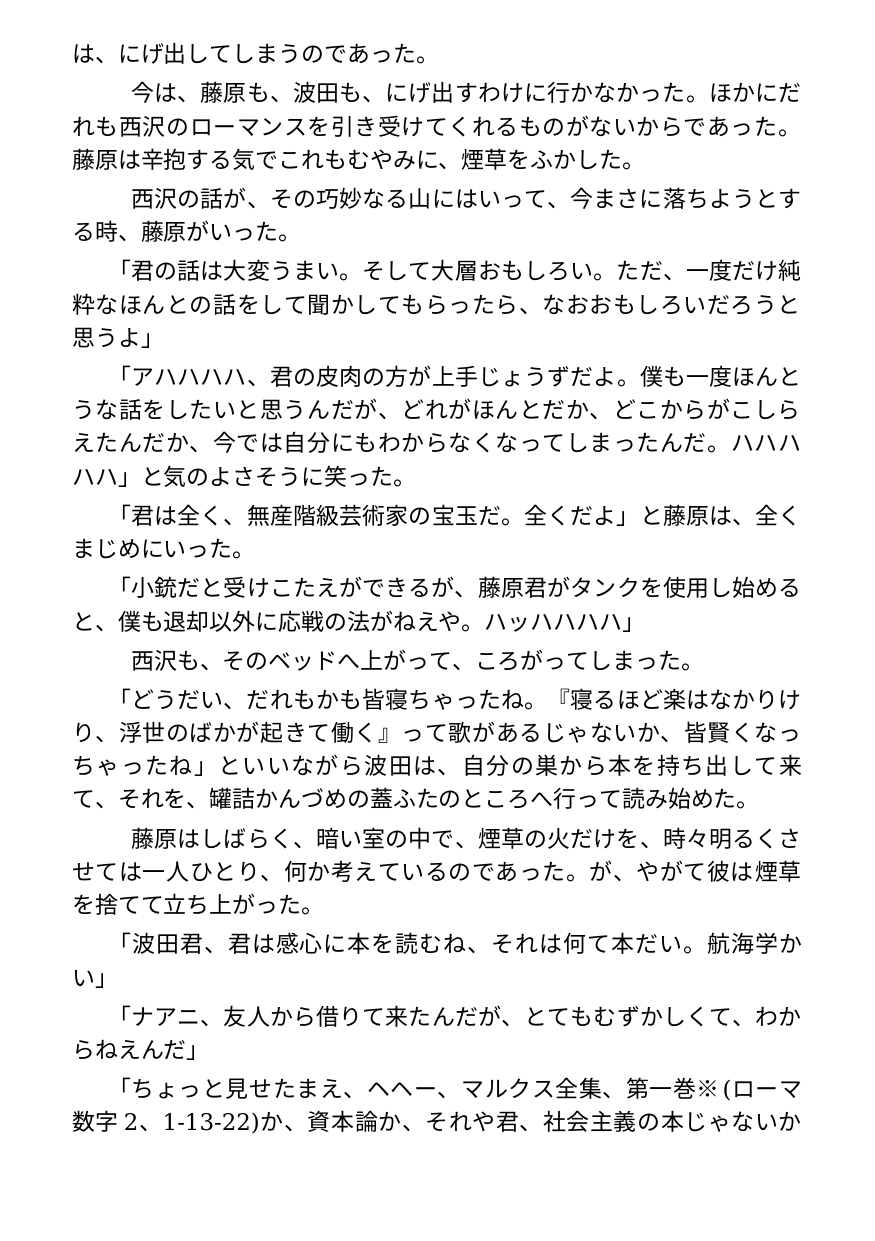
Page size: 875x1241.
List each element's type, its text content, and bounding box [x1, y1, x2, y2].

text 「ちょっと見せたまえ、ヘヘー、マルクス全集、第一巻※(ローマ数字2、1-13-22)か、資本論か、それや君、社会主義の本じゃないか [72, 1071, 802, 1137]
text 「どうだい、だれもかも皆寝ちゃったね。『寝るほど楽はなかりけり、浮世のばかが起きて働く』って歌があるじゃないか、皆賢くなっちゃったね」といいながら波田は、自分の巣から本を持ち出して来て、それを、罐詰かんづめの蓋ふたのところへ行って読み始めた。 [72, 682, 802, 814]
text 「小銃だと受けこたえができるが、藤原君がタンクを使用し始めると、僕も退却以外に応戦の法がねえや。ハッハハハハ」 [72, 570, 802, 637]
text 今は、藤原も、波田も、にげ出すわけに行かなかった。ほかにだれも西沢のローマンスを引き受けてくれるものがないからであった。藤原は辛抱する気でこれもむやみに、煙草をふかした。 [72, 75, 802, 175]
text 「君の話は大変うまい。そして大層おもしろい。ただ、一度だけ純粋なほんとの話をして聞かしてもらったら、なおおもしろいだろうと思うよ」 [72, 253, 802, 353]
text 「アハハハハ、君の皮肉の方が上手じょうずだよ。僕も一度ほんとうな話をしたいと思うんだが、どれがほんとだか、どこからがこしらえたんだか、今では自分にもわからなくなってしまったんだ。ハハハハハ」と気のよさそうに笑った。 [72, 359, 802, 492]
text 「君は全く、無産階級芸術家の宝玉だ。全くだよ」と藤原は、全くまじめにいった。 [72, 498, 802, 564]
text 「波田君、君は感心に本を読むね、それは何て本だい。航海学かい」 [72, 926, 802, 993]
text は、にげ出してしまうのであった。 [72, 36, 802, 69]
text 藤原はしばらく、暗い室の中で、煙草の火だけを、時々明るくさせては一人ひとり、何か考えているのであった。が、やがて彼は煙草を捨てて立ち上がった。 [72, 821, 802, 920]
text 西沢の話が、その巧妙なる山にはいって、今まさに落ちようとする時、藤原がいった。 [72, 181, 802, 247]
text 西沢も、そのベッドへ上がって、ころがってしまった。 [72, 642, 802, 676]
text 「ナアニ、友人から借りて来たんだが、とてもむずかしくて、わからねえんだ」 [72, 998, 802, 1065]
